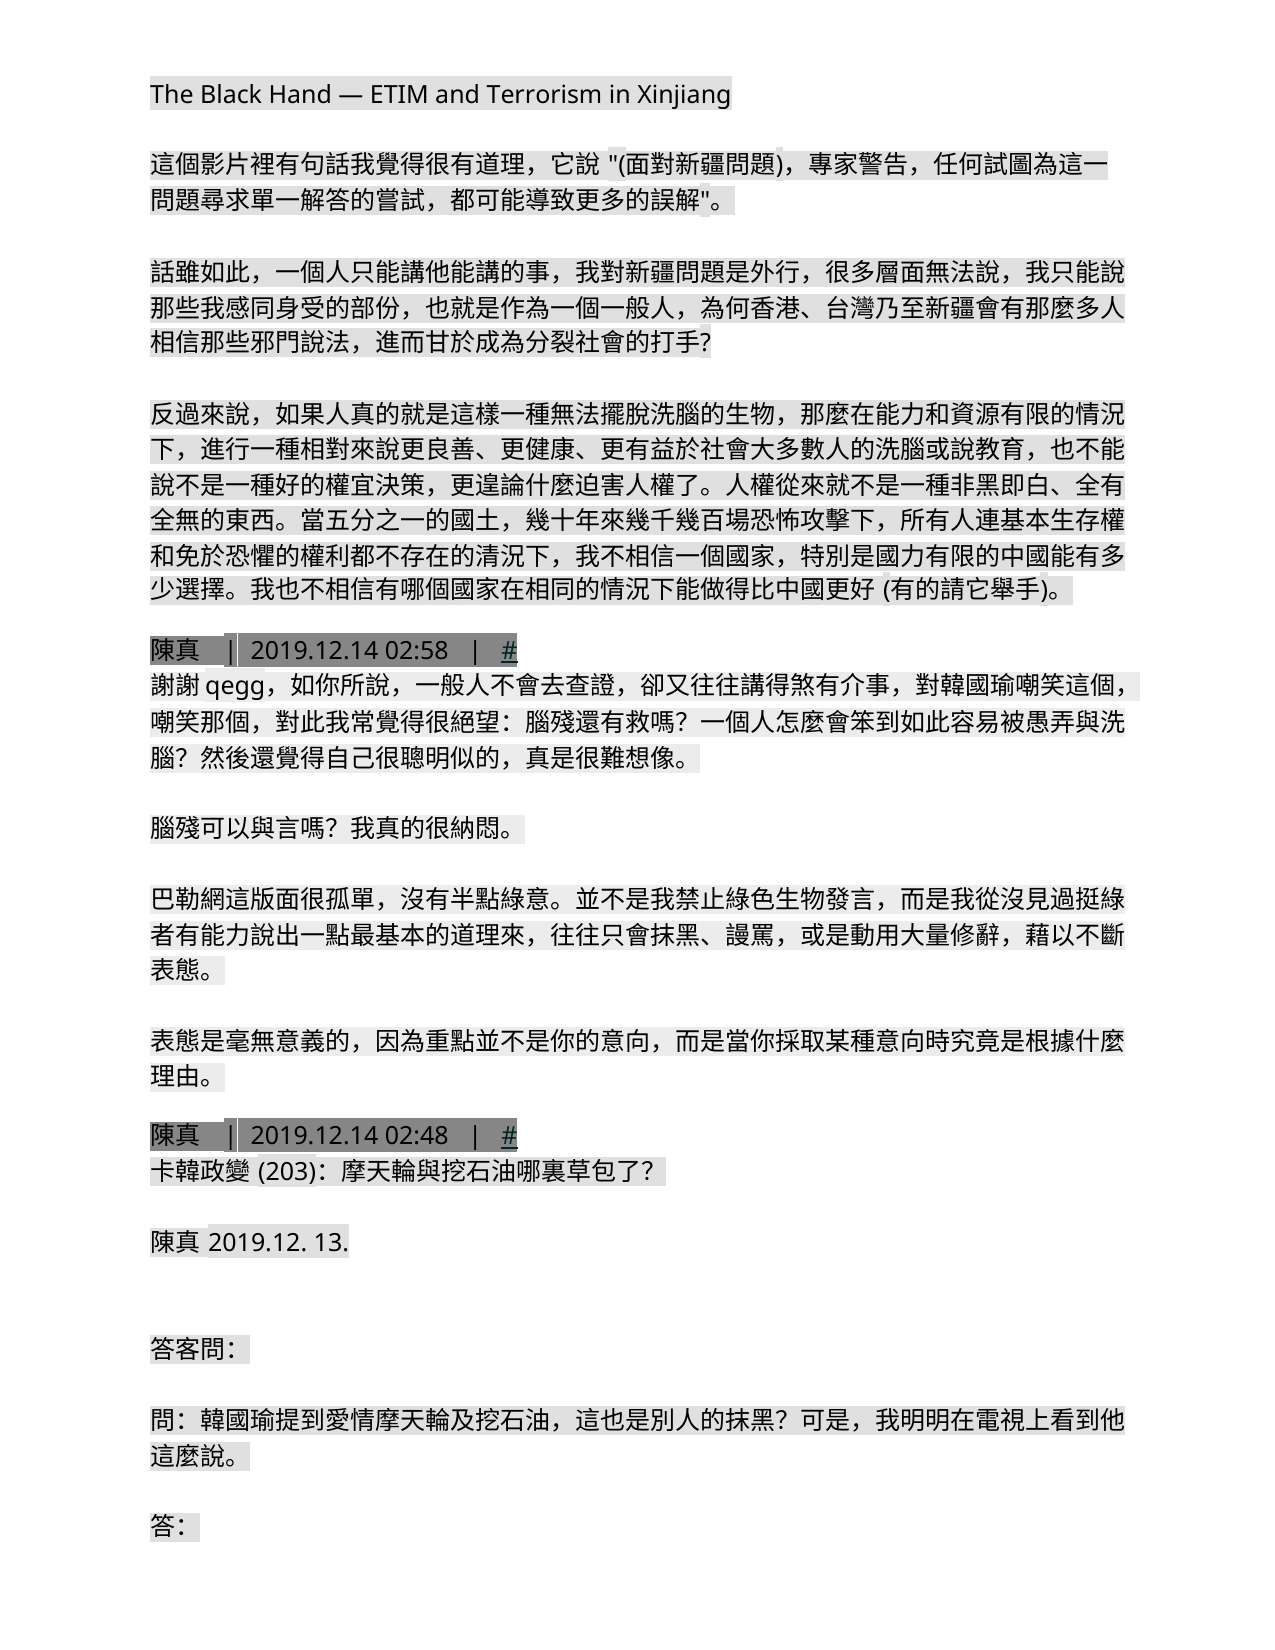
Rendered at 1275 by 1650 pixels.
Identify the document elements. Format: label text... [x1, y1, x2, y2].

text 卡韓政變 (203)：摩天輪與挖石油哪裏草包了？ 陳真 2019.12. 13. 答客問： 問：韓國瑜提到愛情摩天輪及挖石油，這也是別人的抹黑？可是，我明明在電視上看到他這麼說。 答： [150, 1152, 1125, 1542]
text 陳真 | 2019.12.14 02:58 | # [150, 631, 1125, 667]
text The Black Hand — ETIM and Terrorism in Xinjiang 這個影片裡有句話我覺得很有道理，它說 "(面對新疆問題)，專家警告，任何試圖為這一問題尋求單一解答的嘗試，都可能導致更多的誤解"。 話雖如此，一個人只能講他能講的事，我對新疆問題是外行，很多層面無法說，我只能說那些我感同身受的部份，也就是作為一個一般人，為何香港、台灣乃至新疆會有那麼多人相信那些邪門說法，進而甘於成為分裂社會的打手? 反過來說，如果人真的就是這樣一種無法擺脫洗腦的生物，那麼在能力和資源有限的情況下，進行一種相對來說更良善、更健康、更有益於社會大多數人的洗腦或說教育，也不能說不是一種好的權宜決策，更遑論什麼迫害人權了。人權從來就不是一種非黑即白、全有全無的東西。當五分之一的國土，幾十年來幾千幾百場恐怖攻擊下，所有人連基本生存權和免於恐懼的權利都不存在的清況下，我不相信一個國家，特別是國力有限的中國能有多少選擇。我也不相信有哪個國家在相同的情況下能做得比中國更好 (有的請它舉手)。 [150, 75, 1125, 606]
text 陳真 | 2019.12.14 02:48 | # [150, 1117, 1125, 1152]
text 謝謝qegg，如你所說，一般人不會去查證，卻又往往講得煞有介事，對韓國瑜嘲笑這個，嘲笑那個，對此我常覺得很絕望：腦殘還有救嗎？一個人怎麼會笨到如此容易被愚弄與洗腦？然後還覺得自己很聰明似的，真是很難想像。 腦殘可以與言嗎？我真的很納悶。 巴勒網這版面很孤單，沒有半點綠意。並不是我禁止綠色生物發言，而是我從沒見過挺綠者有能力說出一點最基本的道理來，往往只會抹黑、謾罵，或是動用大量修辭，藉以不斷表態。 表態是毫無意義的，因為重點並不是你的意向，而是當你採取某種意向時究竟是根據什麼理由。 [150, 667, 1125, 1092]
